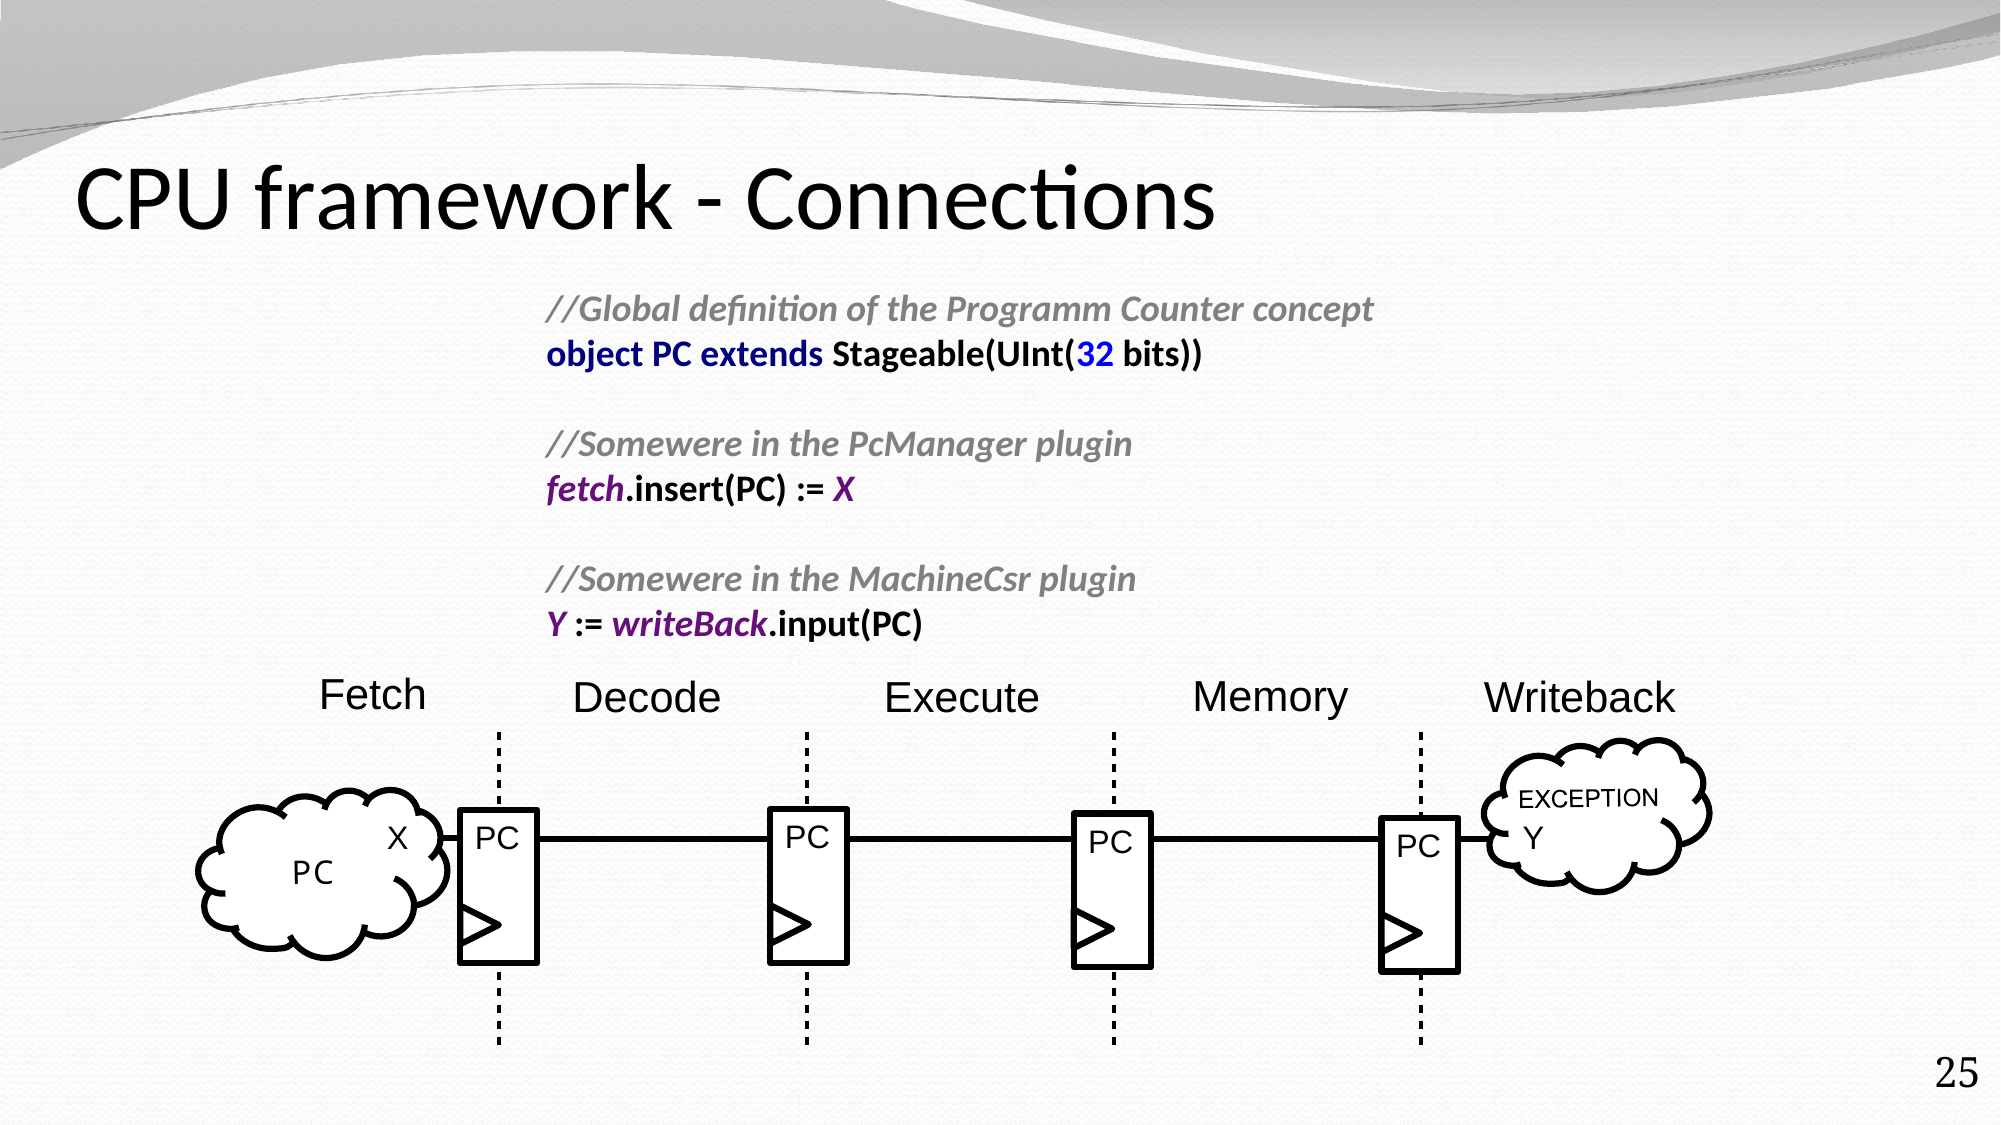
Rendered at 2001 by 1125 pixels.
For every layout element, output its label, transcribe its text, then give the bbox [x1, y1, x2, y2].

text_box //Global definition of the Programm Counter concept object PC extends Stageable(UInt(32 bits)) //Somewere in the PcManager plugin fetch.insert(PC) := X //Somewere in the MachineCsr plugin Y := writeBack.input(PC) [531, 276, 1406, 652]
chart [195, 661, 1713, 1054]
picture [0, 0, 2001, 1125]
title CPU framework - Connections [75, 60, 1666, 248]
text_box [1813, 1042, 1981, 1103]
